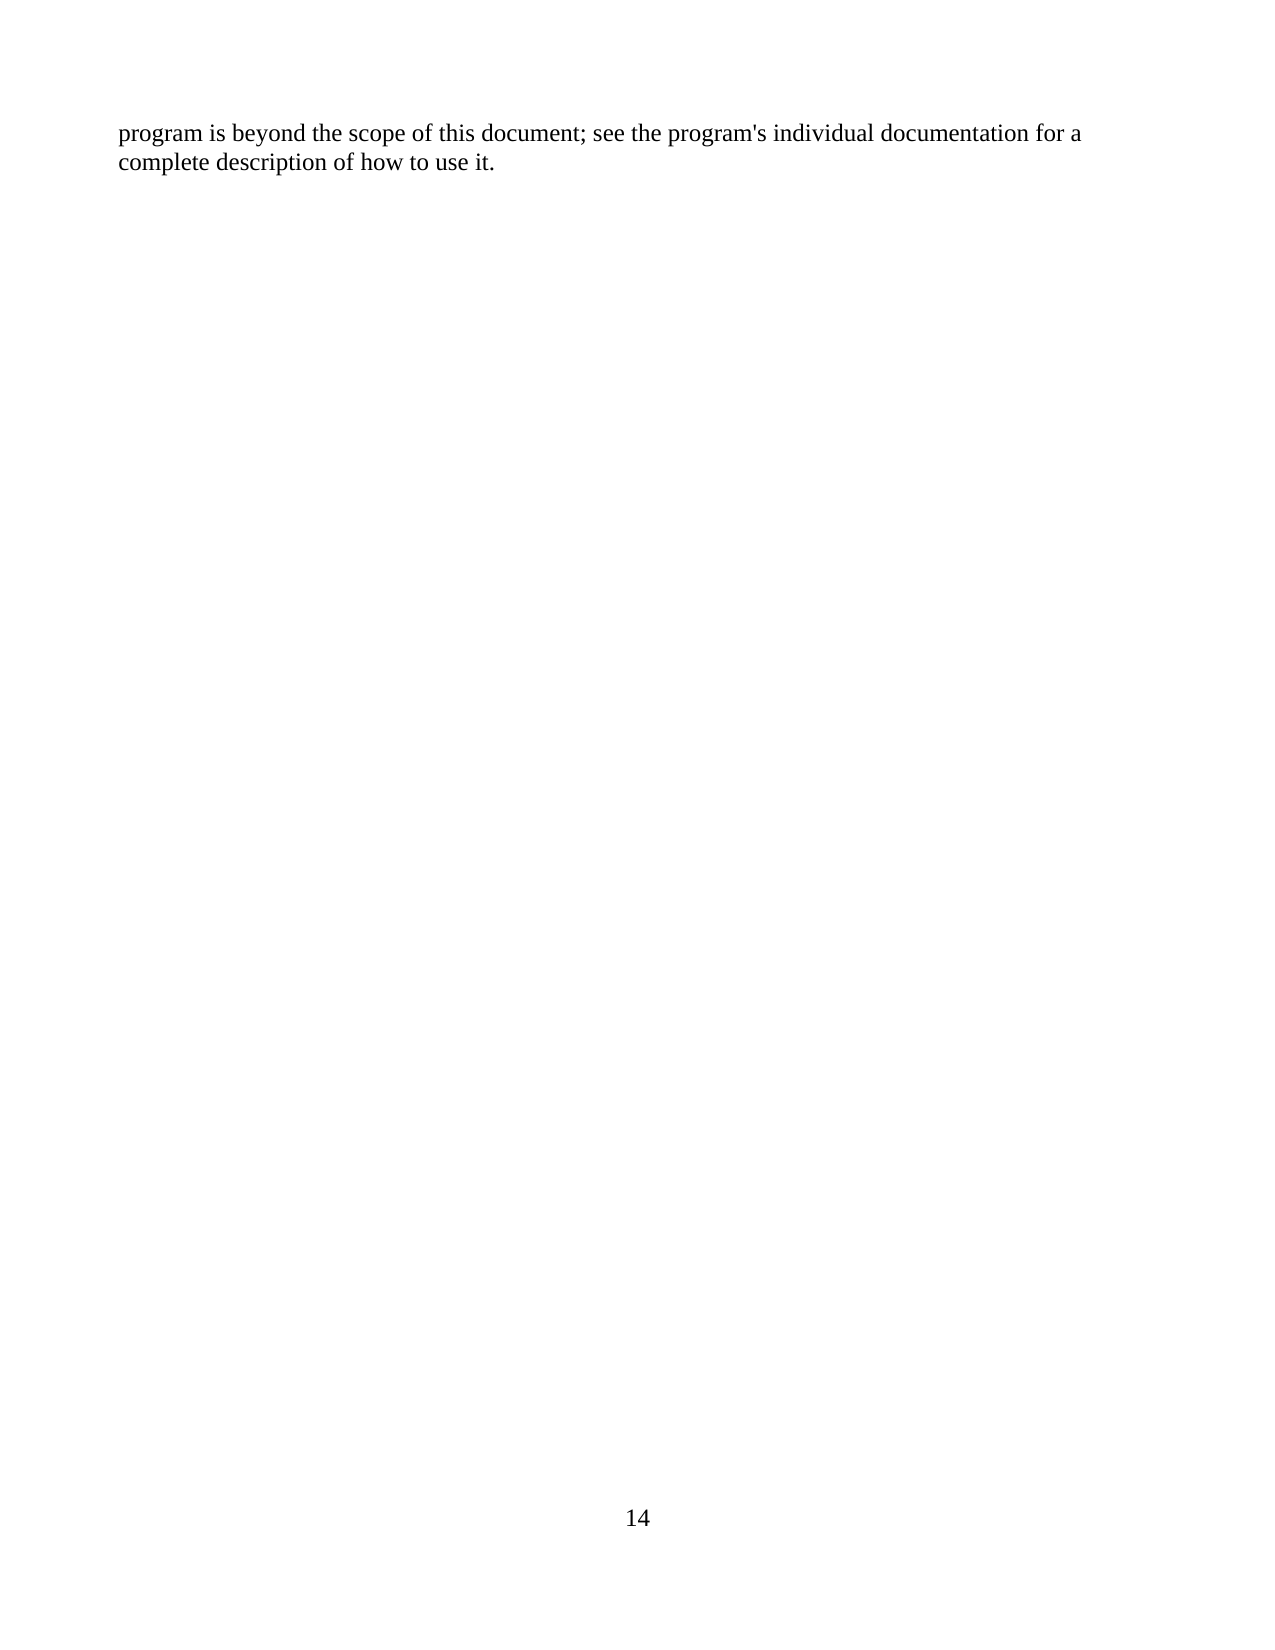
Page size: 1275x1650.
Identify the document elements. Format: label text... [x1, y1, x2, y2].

text program is beyond the scope of this document; see the program's individual documentation for a complete description of how to use it. [118, 118, 1157, 176]
